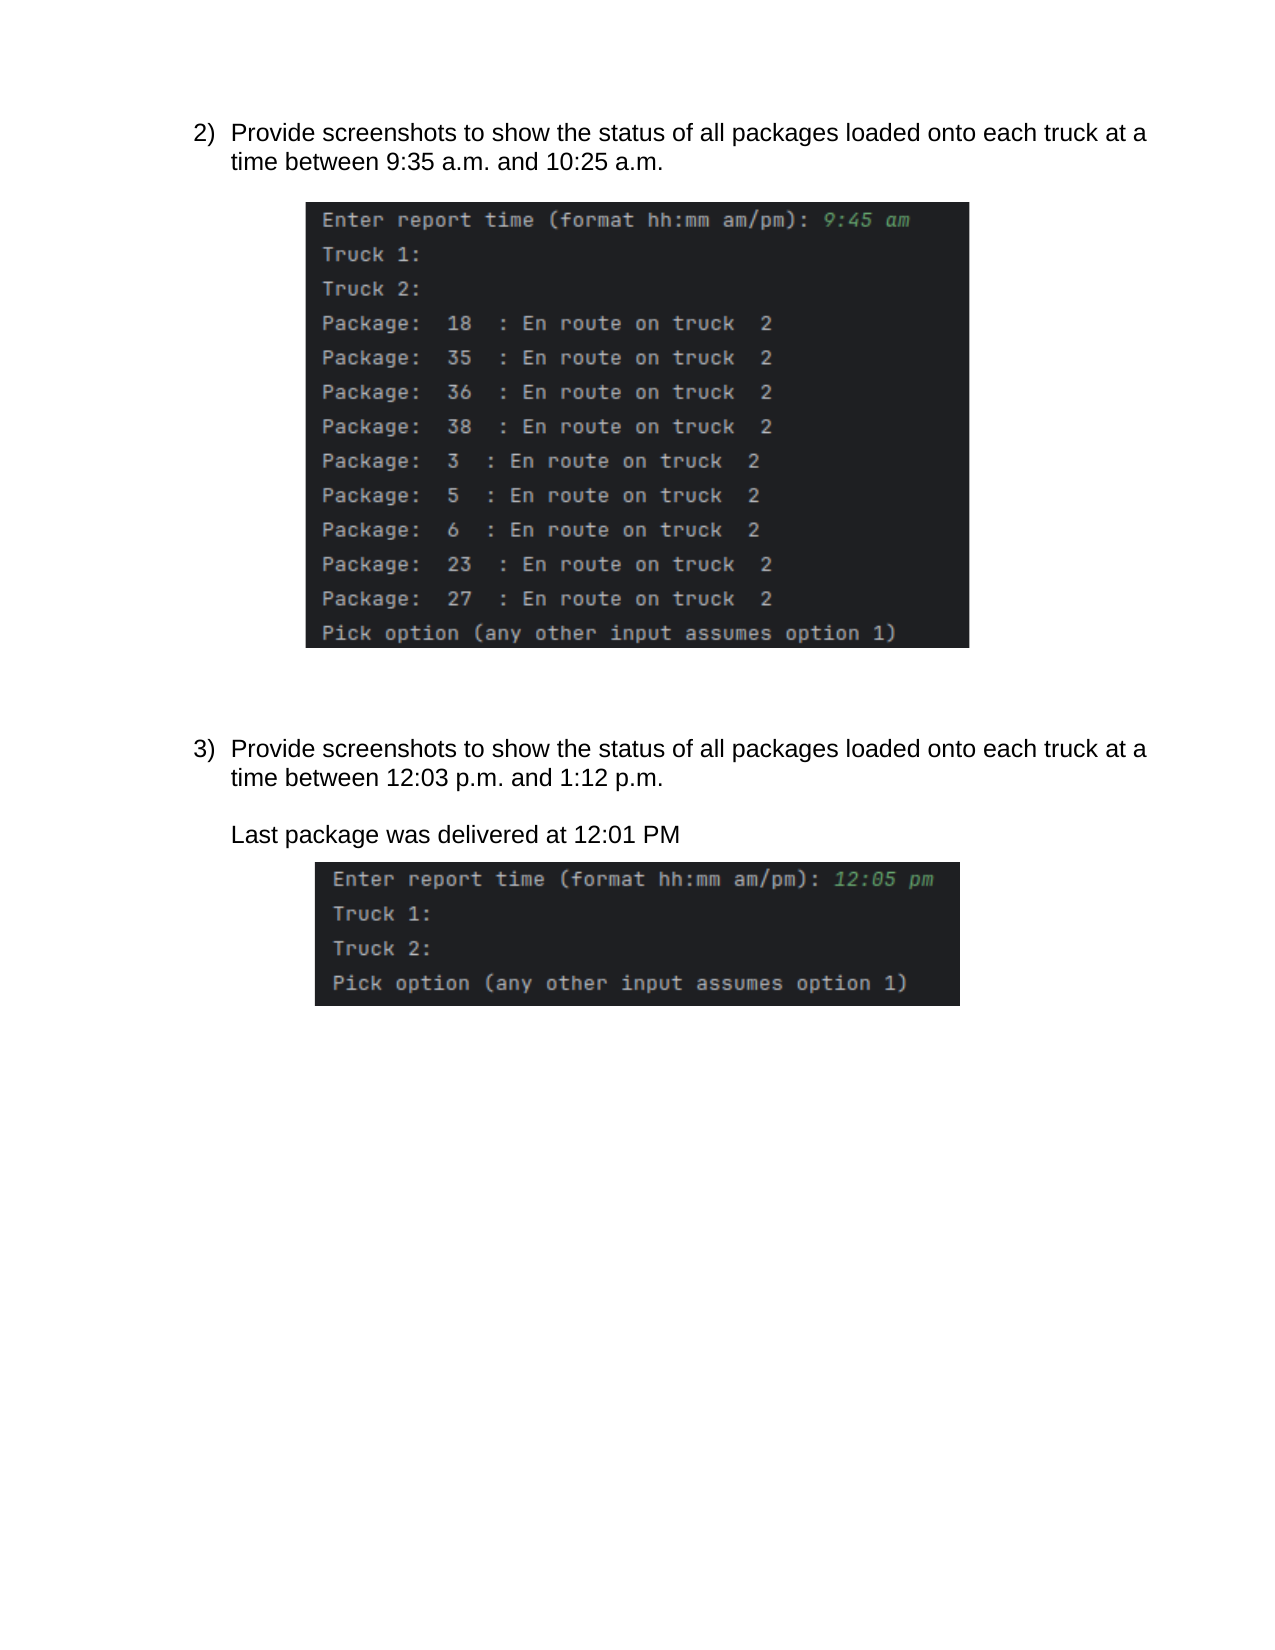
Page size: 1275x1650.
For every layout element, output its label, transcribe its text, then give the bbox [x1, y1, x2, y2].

picture [314, 862, 960, 1006]
list Provide screenshots to show the status of all packages loaded onto each truck at a time between 12:03 p.m. and 1:12 p.m. Last package was delivered at 12:01 PM [193, 734, 1157, 1092]
picture [305, 202, 970, 648]
list Provide screenshots to show the status of all packages loaded onto each truck at a time between 9:35 a.m. and 10:25 a.m. [193, 118, 1157, 734]
